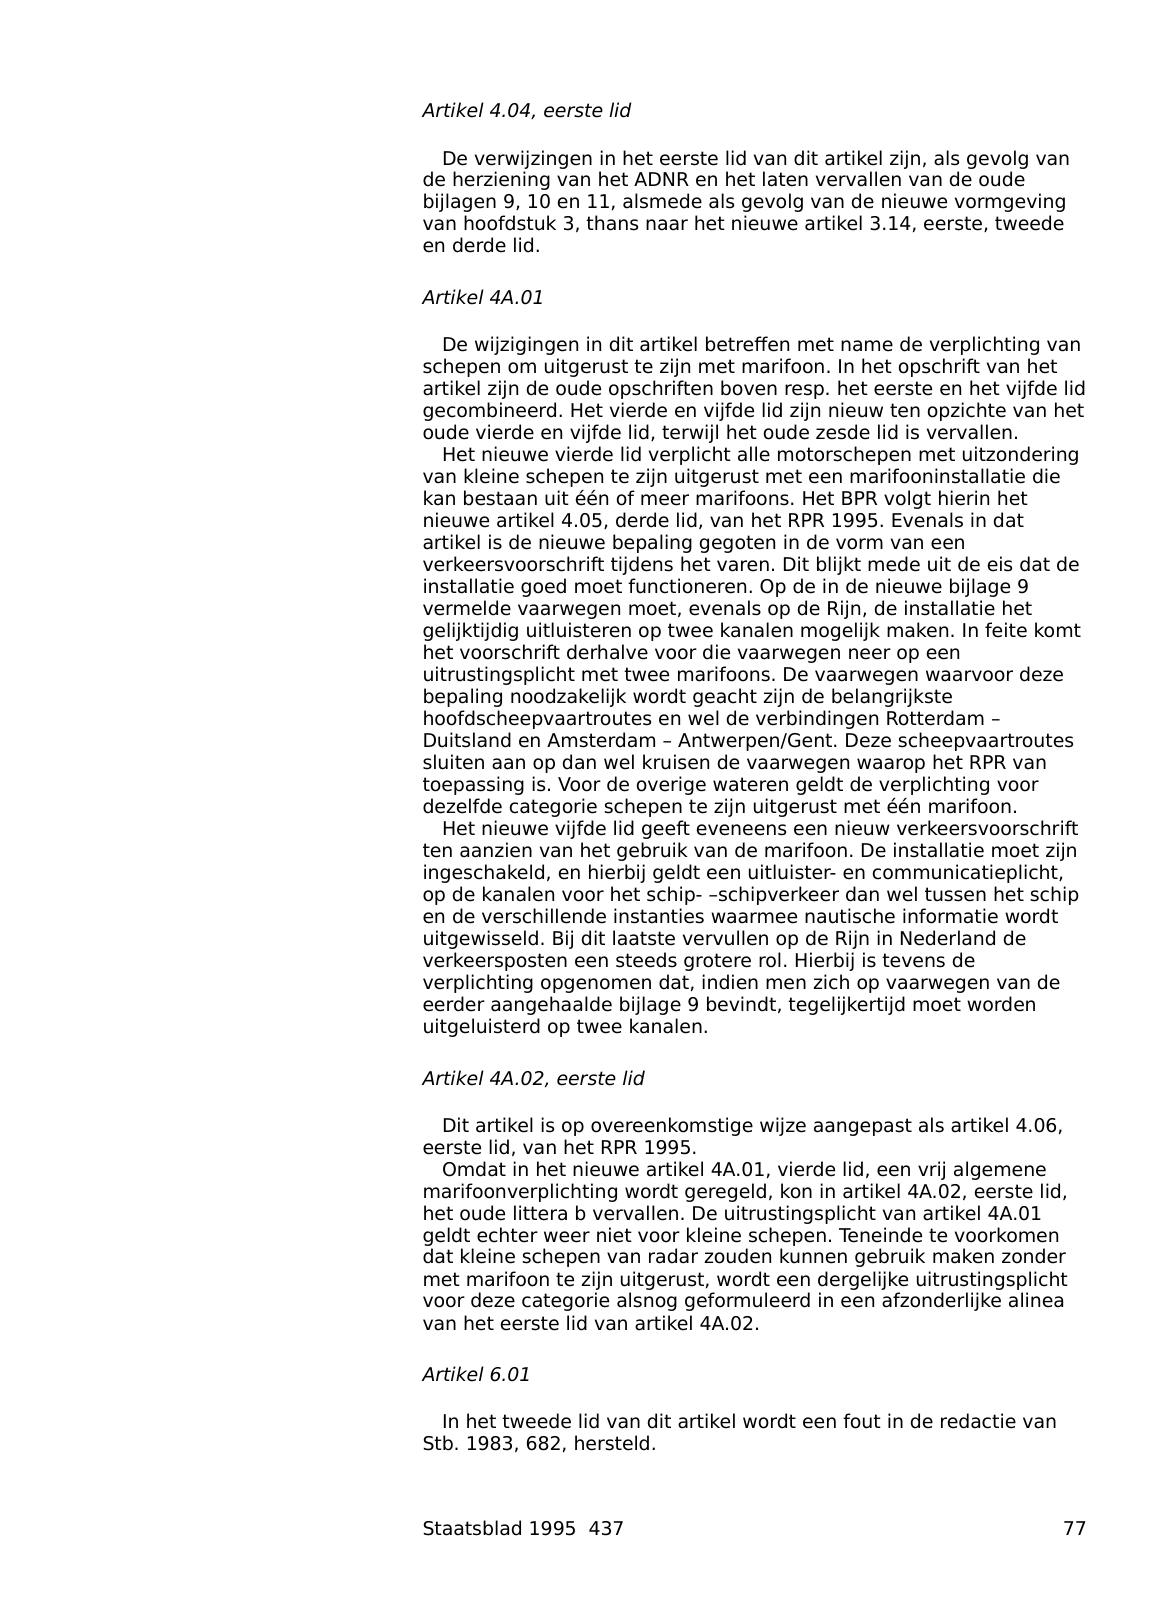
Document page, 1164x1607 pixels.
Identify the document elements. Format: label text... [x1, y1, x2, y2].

text Het nieuwe vijfde lid geeft eveneens een nieuw verkeersvoorschrift ten aanzien van het gebruik van de marifoon. De installatie moet zijn ingeschakeld, en hierbij geldt een uitluister- en communicatieplicht, op de kanalen voor het schip- –schipverkeer dan wel tussen het schip en de verschillende instanties waarmee nautische informatie wordt uitgewisseld. Bij dit laatste vervullen op de Rijn in Nederland de verkeersposten een steeds grotere rol. Hierbij is tevens de verplichting opgenomen dat, indien men zich op vaarwegen van de eerder aangehaalde bijlage 9 bevindt, tegelijkertijd moet worden uitgeluisterd op twee kanalen. [422, 818, 1087, 1038]
text De verwijzingen in het eerste lid van dit artikel zijn, als gevolg van de herziening van het ADNR en het laten vervallen van de oude bijlagen 9, 10 en 11, alsmede als gevolg van de nieuwe vormgeving van hoofdstuk 3, thans naar het nieuwe artikel 3.14, eerste, tweede en derde lid. [422, 147, 1087, 257]
subtitle Artikel 4.04, eerste lid [422, 100, 1087, 122]
subtitle Artikel 6.01 [422, 1364, 1087, 1386]
text Het nieuwe vierde lid verplicht alle motorschepen met uitzondering van kleine schepen te zijn uitgerust met een marifooninstallatie die kan bestaan uit één of meer marifoons. Het BPR volgt hierin het nieuwe artikel 4.05, derde lid, van het RPR 1995. Evenals in dat artikel is de nieuwe bepaling gegoten in de vorm van een verkeersvoorschrift tijdens het varen. Dit blijkt mede uit de eis dat de installatie goed moet functioneren. Op de in de nieuwe bijlage 9 vermelde vaarwegen moet, evenals op de Rijn, de installatie het gelijktijdig uitluisteren op twee kanalen mogelijk maken. In feite komt het voorschrift derhalve voor die vaarwegen neer op een uitrustingsplicht met twee marifoons. De vaarwegen waarvoor deze bepaling noodzakelijk wordt geacht zijn de belangrijkste hoofdscheepvaartroutes en wel de verbindingen Rotterdam – Duitsland en Amsterdam – Antwerpen/Gent. Deze scheepvaartroutes sluiten aan op dan wel kruisen de vaarwegen waarop het RPR van toepassing is. Voor de overige wateren geldt de verplichting voor dezelfde categorie schepen te zijn uitgerust met één marifoon. [422, 444, 1087, 818]
text De wijzigingen in dit artikel betreffen met name de verplichting van schepen om uitgerust te zijn met marifoon. In het opschrift van het artikel zijn de oude opschriften boven resp. het eerste en het vijfde lid gecombineerd. Het vierde en vijfde lid zijn nieuw ten opzichte van het oude vierde en vijfde lid, terwijl het oude zesde lid is vervallen. [422, 334, 1087, 444]
subtitle Artikel 4A.02, eerste lid [422, 1068, 1087, 1089]
subtitle Artikel 4A.01 [422, 287, 1087, 309]
text Dit artikel is op overeenkomstige wijze aangepast als artikel 4.06, eerste lid, van het RPR 1995. [422, 1114, 1087, 1158]
text In het tweede lid van dit artikel wordt een fout in de redactie van Stb. 1983, 682, hersteld. [422, 1411, 1087, 1455]
text Omdat in het nieuwe artikel 4A.01, vierde lid, een vrij algemene marifoonverplichting wordt geregeld, kon in artikel 4A.02, eerste lid, het oude littera b vervallen. De uitrustingsplicht van artikel 4A.01 geldt echter weer niet voor kleine schepen. Teneinde te voorkomen dat kleine schepen van radar zouden kunnen gebruik maken zonder met marifoon te zijn uitgerust, wordt een dergelijke uitrustingsplicht voor deze categorie alsnog geformuleerd in een afzonderlijke alinea van het eerste lid van artikel 4A.02. [422, 1158, 1087, 1334]
